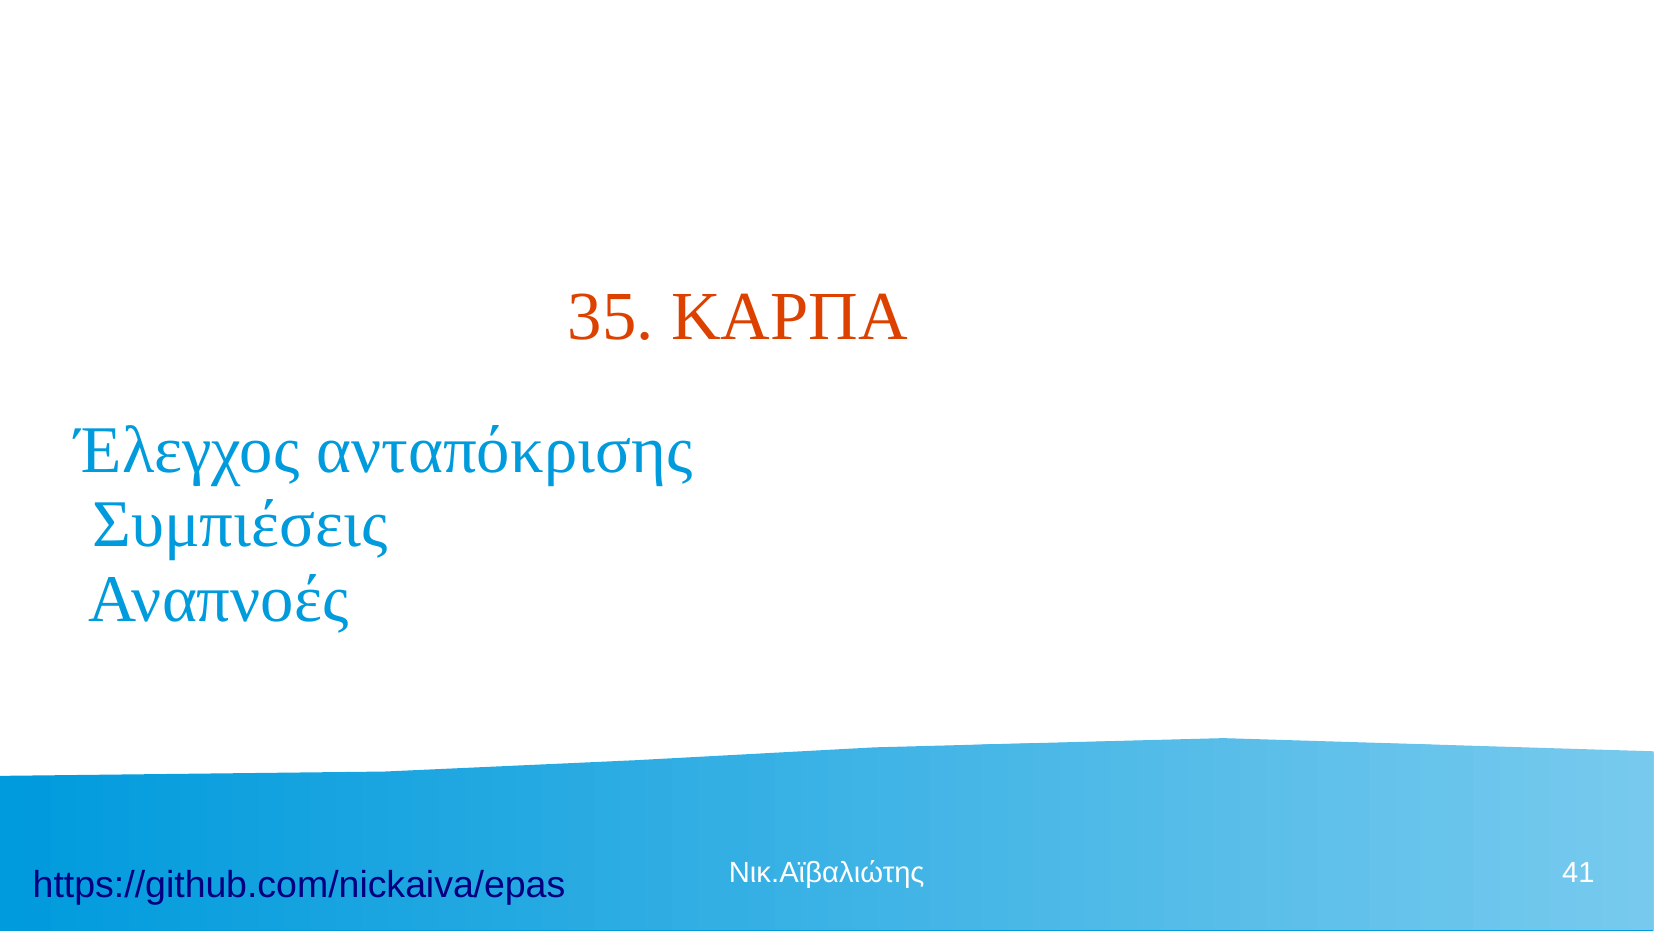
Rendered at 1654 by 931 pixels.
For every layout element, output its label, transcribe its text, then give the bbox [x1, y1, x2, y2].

title 35. ΚΑΡΠΑ [0, 265, 1477, 443]
list Έλεγχος ανταπόκρισης Συμπιέσεις Αναπνοές [59, 413, 1595, 739]
